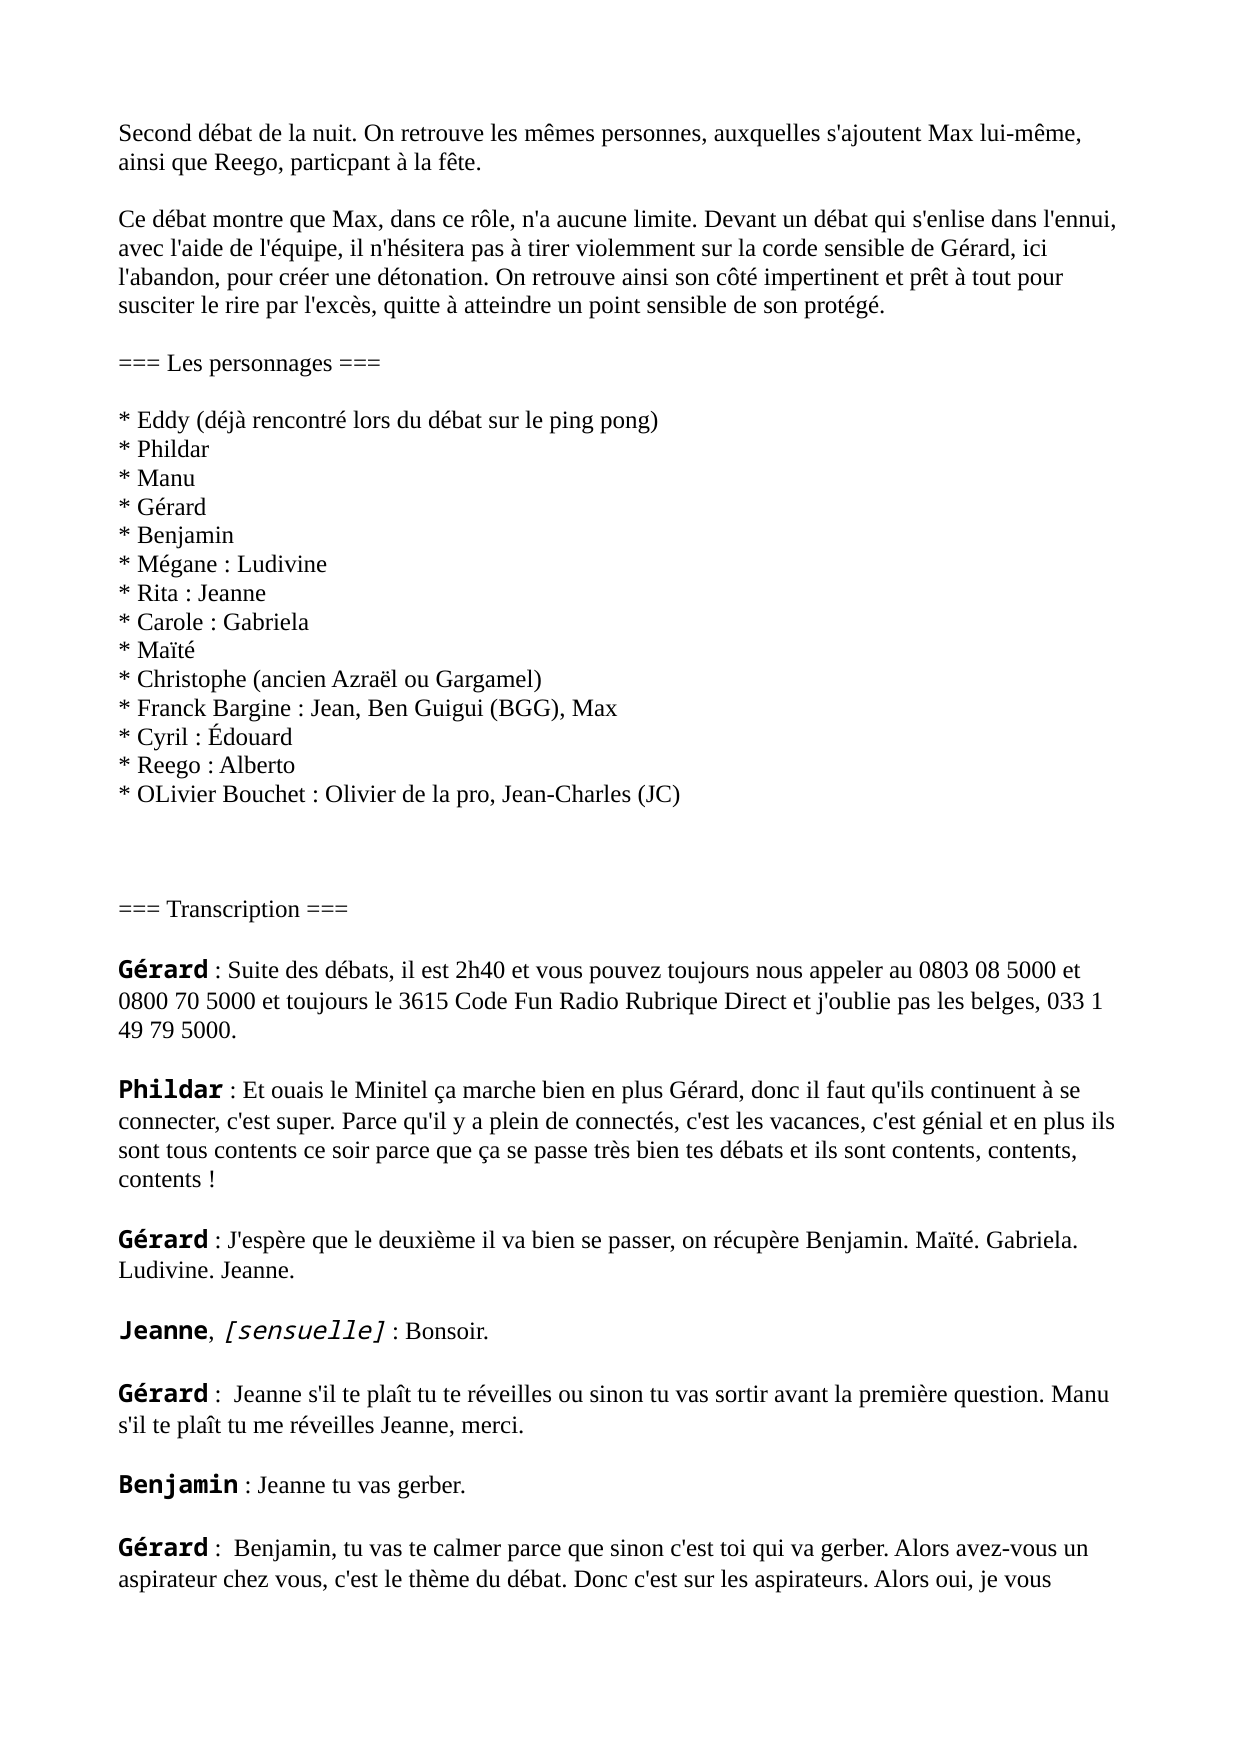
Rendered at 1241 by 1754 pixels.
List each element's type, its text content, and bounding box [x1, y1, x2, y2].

text Gérard : Suite des débats, il est 2h40 et vous pouvez toujours nous appeler au 0803 08 5000 et 0800 70 5000 et toujours le 3615 Code Fun Radio Rubrique Direct et j'oublie pas les belges, 033 1 49 79 5000. [118, 952, 1122, 1043]
text * Mégane : Ludivine [118, 549, 1122, 578]
text * Gérard [118, 492, 1122, 521]
text * Benjamin [118, 521, 1122, 549]
text * OLivier Bouchet : Olivier de la pro, Jean-Charles (JC) [118, 779, 1122, 808]
text * Phildar [118, 434, 1122, 463]
text * Reego : Alberto [118, 751, 1122, 779]
text Phildar : Et ouais le Minitel ça marche bien en plus Gérard, donc il faut qu'ils continuent à se connecter, c'est super. Parce qu'il y a plein de connectés, c'est les vacances, c'est génial et en plus ils sont tous contents ce soir parce que ça se passe très bien tes débats et ils sont contents, contents, contents ! [118, 1072, 1122, 1192]
text Gérard : Jeanne s'il te plaît tu te réveilles ou sinon tu vas sortir avant la première question. Manu s'il te plaît tu me réveilles Jeanne, merci. [118, 1376, 1122, 1438]
text * Maïté [118, 636, 1122, 664]
text Gérard : Benjamin, tu vas te calmer parce que sinon c'est toi qui va gerber. Alors avez-vous un aspirateur chez vous, c'est le thème du débat. Donc c'est sur les aspirateurs. Alors oui, je vous [118, 1530, 1122, 1593]
text * Manu [118, 463, 1122, 492]
text * Franck Bargine : Jean, Ben Guigui (BGG), Max [118, 693, 1122, 722]
text * Christophe (ancien Azraël ou Gargamel) [118, 664, 1122, 693]
text * Carole : Gabriela [118, 607, 1122, 636]
text Gérard : J'espère que le deuxième il va bien se passer, on récupère Benjamin. Maïté. Gabriela. Ludivine. Jeanne. [118, 1221, 1122, 1284]
text Benjamin : Jeanne tu vas gerber. [118, 1467, 1122, 1501]
text === Transcription === [118, 894, 1122, 923]
text Second débat de la nuit. On retrouve les mêmes personnes, auxquelles s'ajoutent Max lui-même, ainsi que Reego, particpant à la fête. [118, 118, 1122, 176]
text * Eddy (déjà rencontré lors du débat sur le ping pong) [118, 406, 1122, 434]
text * Cyril : Édouard [118, 722, 1122, 751]
text Jeanne, [sensuelle] : Bonsoir. [118, 1313, 1122, 1347]
text Ce débat montre que Max, dans ce rôle, n'a aucune limite. Devant un débat qui s'enlise dans l'ennui, avec l'aide de l'équipe, il n'hésitera pas à tirer violemment sur la corde sensible de Gérard, ici l'abandon, pour créer une détonation. On retrouve ainsi son côté impertinent et prêt à tout pour susciter le rire par l'excès, quitte à atteindre un point sensible de son protégé. [118, 204, 1122, 319]
text === Les personnages === [118, 348, 1122, 377]
text * Rita : Jeanne [118, 578, 1122, 607]
